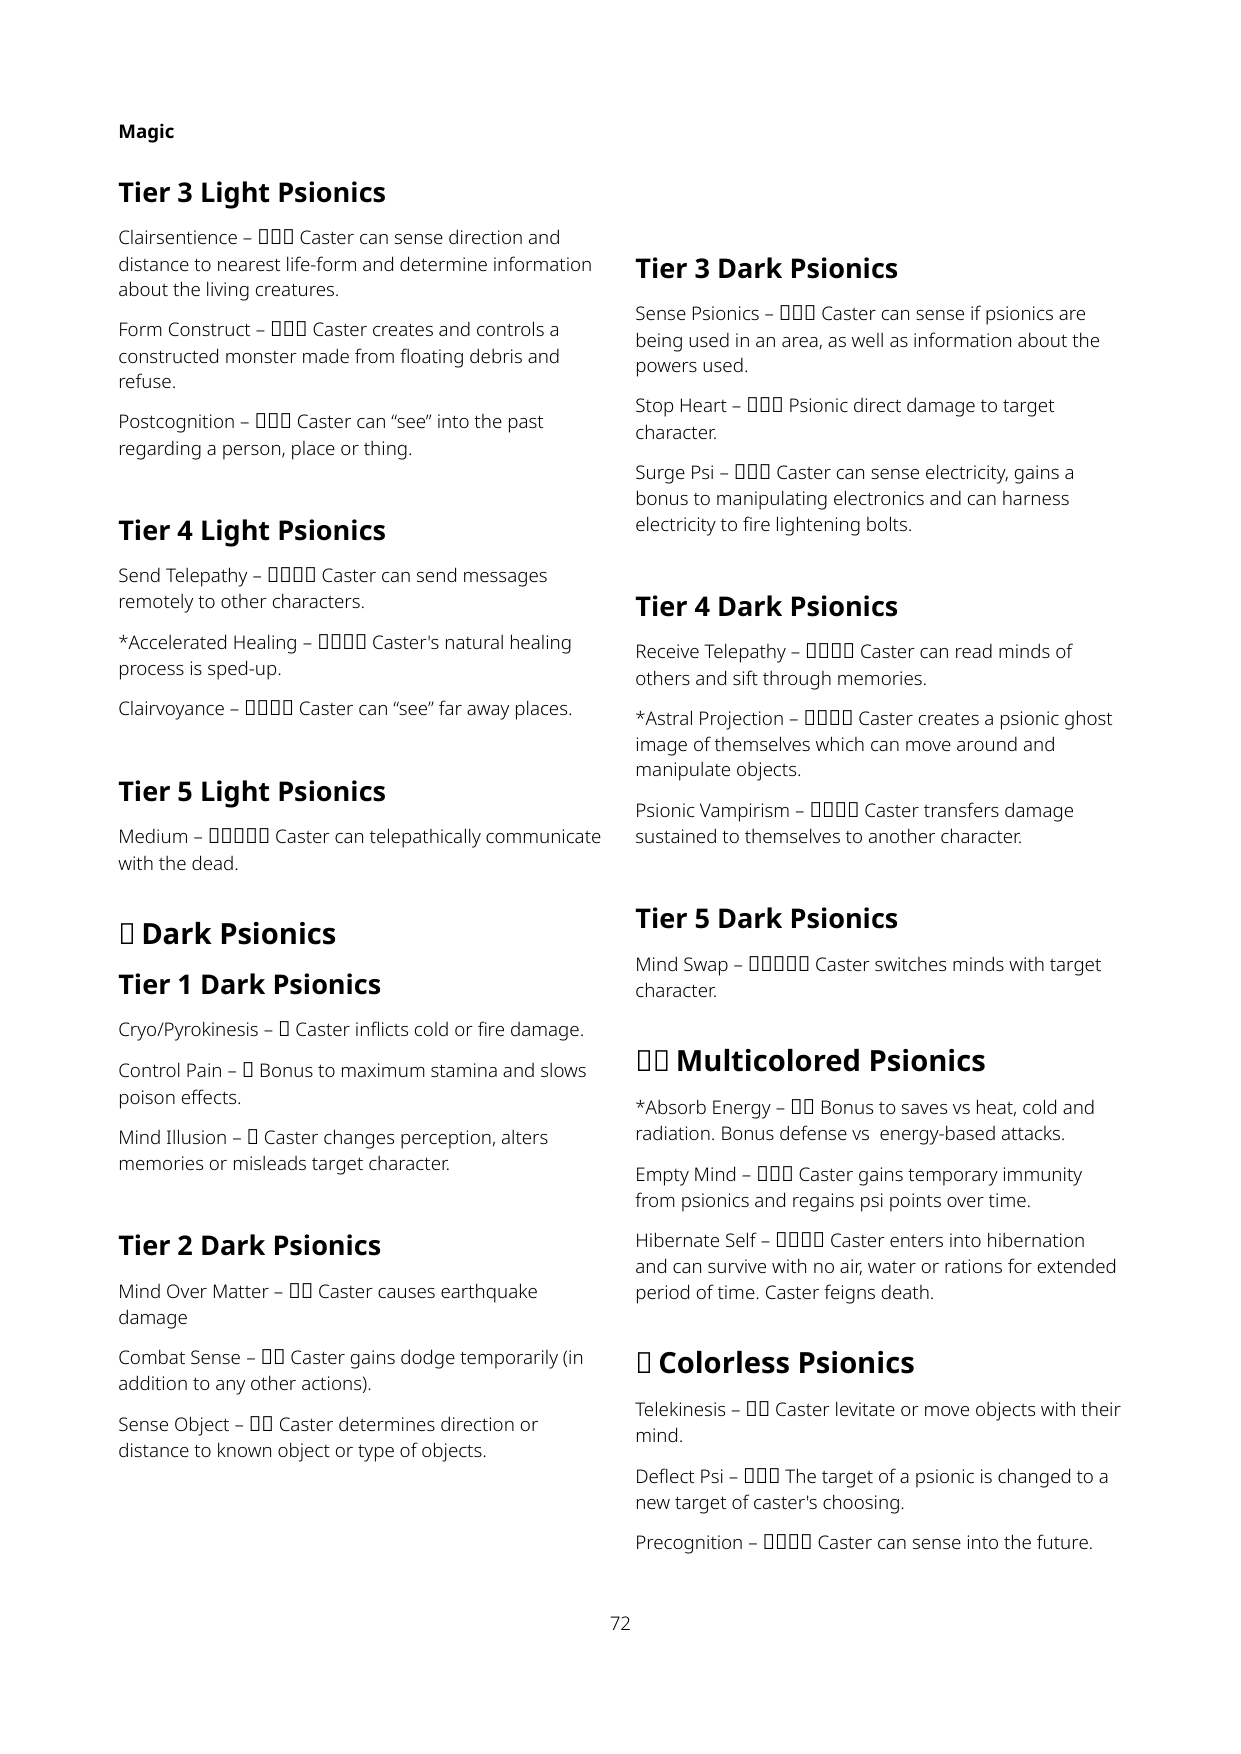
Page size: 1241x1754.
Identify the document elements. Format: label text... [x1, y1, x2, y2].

text Medium –  Caster can telepathically communicate with the dead. [118, 822, 605, 876]
text Psionic Vampirism –  Caster transfers damage sustained to themselves to another character. [635, 795, 1122, 849]
text Mind Illusion –  Caster changes perception, alters memories or misleads target character. [118, 1122, 605, 1176]
text Clairsentience –  Caster can sense direction and distance to nearest life-form and determine information about the living creatures. [118, 222, 605, 302]
text *Astral Projection –  Caster creates a psionic ghost image of themselves which can move around and manipulate objects. [635, 703, 1122, 782]
subtitle  Multicolored Psionics [635, 1040, 1122, 1080]
text Precognition –  Caster can sense into the future. [635, 1527, 1122, 1556]
text Surge Psi –  Caster can sense electricity, gains a bonus to manipulating electronics and can harness electricity to fire lightening bolts. [635, 457, 1122, 536]
text Stop Heart –  Psionic direct damage to target character. [635, 391, 1122, 444]
text Combat Sense –  Caster gains dodge temporarily (in addition to any other actions). [118, 1342, 605, 1396]
text Mind Swap –  Caster switches minds with target character. [635, 949, 1122, 1003]
text Sense Object –  Caster determines direction or distance to known object or type of objects. [118, 1409, 605, 1463]
text Tier 4 Light Psionics [118, 511, 605, 548]
text Tier 1 Dark Psionics [118, 965, 605, 1002]
text Tier 2 Dark Psionics [118, 1226, 605, 1263]
text Tier 4 Dark Psionics [635, 587, 1122, 624]
text *Accelerated Healing –  Caster's natural healing process is sped-up. [118, 627, 605, 681]
text *Absorb Energy –  Bonus to saves vs heat, cold and radiation. Bonus defense vs energy-based attacks. [635, 1092, 1122, 1146]
text Hibernate Self –  Caster enters into hibernation and can survive with no air, water or rations for extended period of time. Caster feigns death. [635, 1225, 1122, 1305]
subtitle  Colorless Psionics [635, 1342, 1122, 1382]
text Postcognition –  Caster can “see” into the past regarding a person, place or thing. [118, 406, 605, 460]
text Tier 5 Dark Psionics [635, 899, 1122, 936]
text Cryo/Pyrokinesis –  Caster inflicts cold or fire damage. [118, 1014, 605, 1043]
text Receive Telepathy –  Caster can read minds of others and sift through memories. [635, 636, 1122, 690]
text Tier 5 Light Psionics [118, 772, 605, 809]
text Empty Mind –  Caster gains temporary immunity from psionics and regains psi points over time. [635, 1159, 1122, 1213]
text Tier 3 Light Psionics [118, 173, 605, 210]
subtitle  Dark Psionics [118, 913, 605, 953]
text Clairvoyance –  Caster can “see” far away places. [118, 693, 605, 722]
text Control Pain –  Bonus to maximum stamina and slows poison effects. [118, 1056, 605, 1109]
text Form Construct –  Caster creates and controls a constructed monster made from floating debris and refuse. [118, 314, 605, 394]
text Tier 3 Dark Psionics [635, 249, 1122, 286]
text Mind Over Matter –  Caster causes earthquake damage [118, 1276, 605, 1330]
text Telekinesis –  Caster levitate or move objects with their mind. [635, 1394, 1122, 1448]
text Sense Psionics –  Caster can sense if psionics are being used in an area, as well as information about the powers used. [635, 298, 1122, 378]
text Deflect Psi –  The target of a psionic is changed to a new target of caster's choosing. [635, 1461, 1122, 1515]
text Send Telepathy –  Caster can send messages remotely to other characters. [118, 560, 605, 614]
